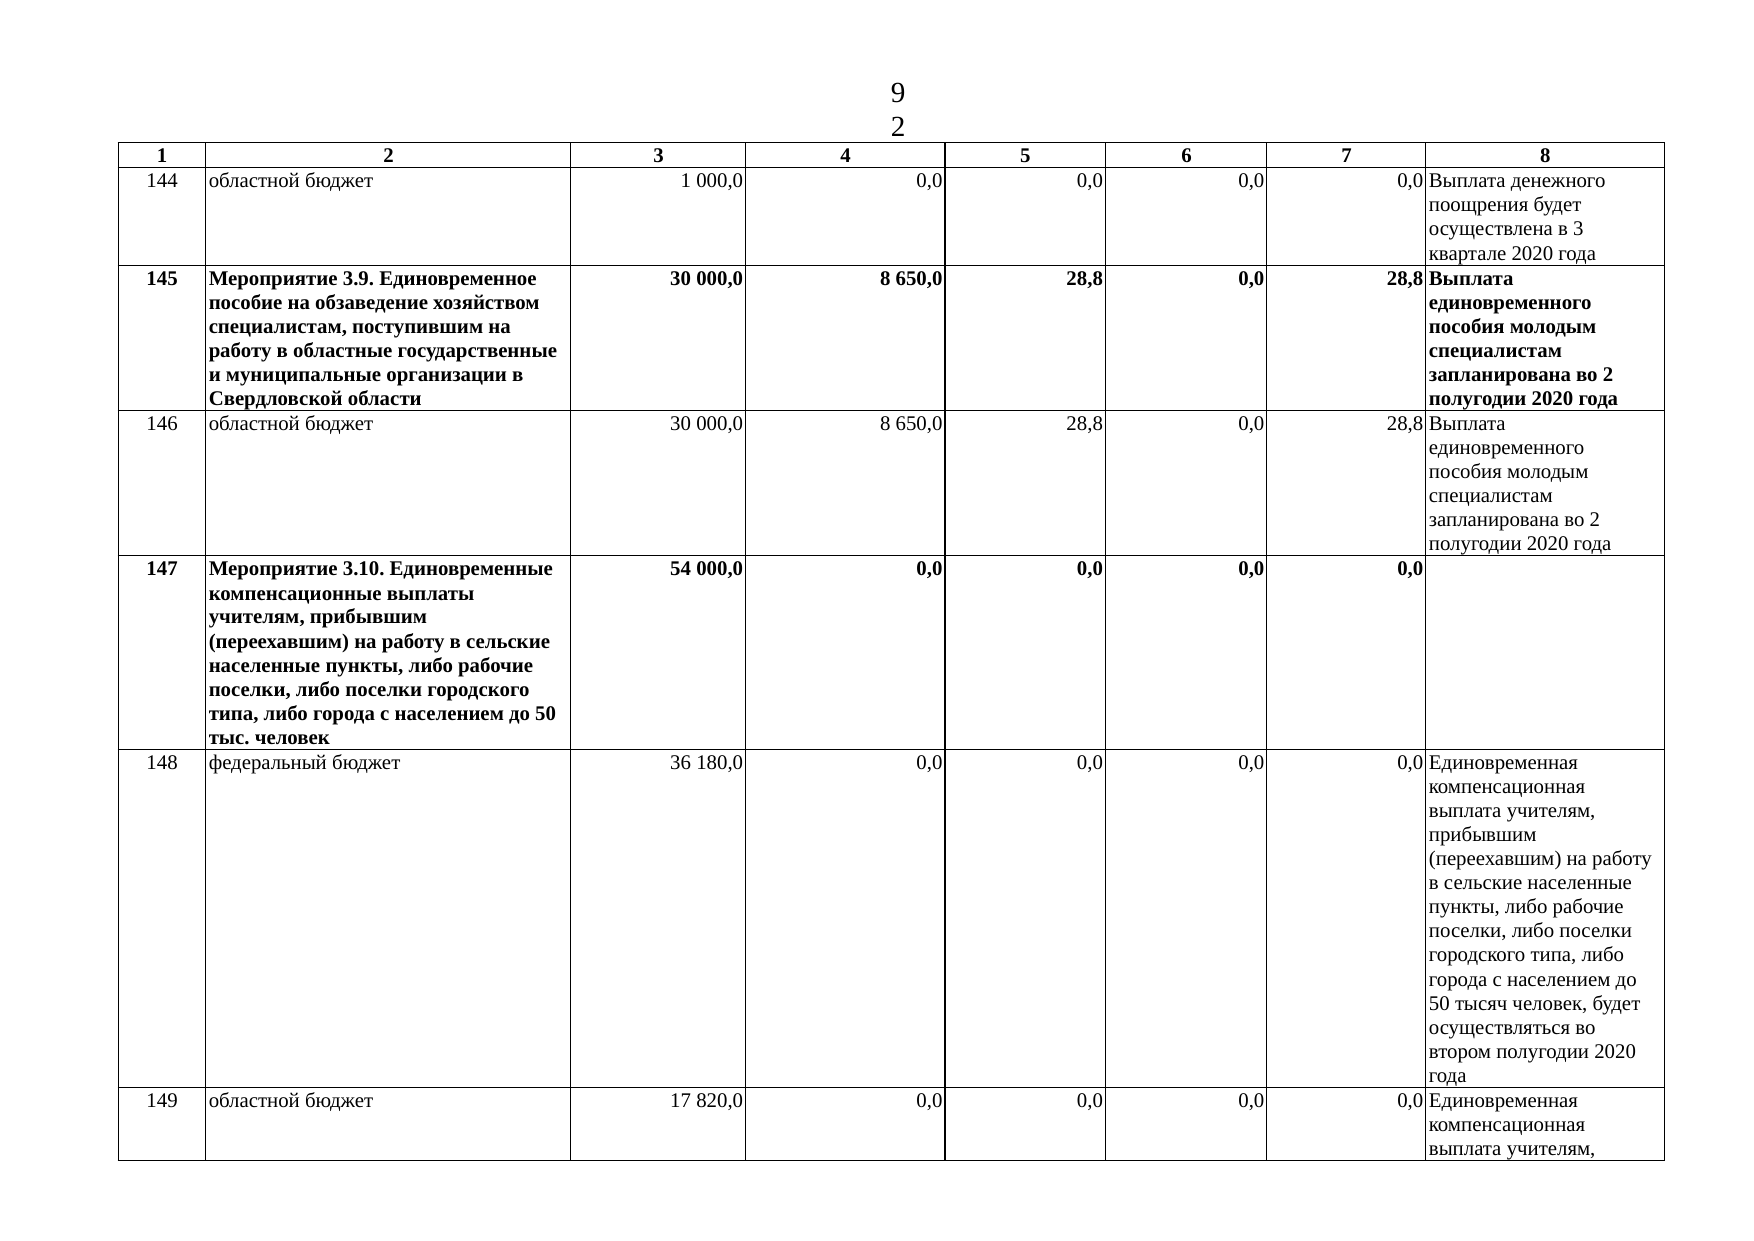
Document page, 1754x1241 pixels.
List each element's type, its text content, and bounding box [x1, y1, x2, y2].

table_cell 147 [119, 556, 205, 749]
table_header 8 [1426, 143, 1664, 167]
table_cell 145 [119, 266, 205, 410]
table_header 4 [746, 143, 944, 167]
table_cell областной бюджет [206, 168, 570, 264]
table_cell Мероприятие 3.10. Единовременные компенсационные выплаты учителям, прибывшим (переехавшим) на работу в сельские населенные пункты, либо рабочие поселки, либо поселки городского типа, либо города с населением до 50 тыс. человек [206, 556, 570, 749]
table_cell Мероприятие 3.9. Единовременное пособие на обзаведение хозяйством специалистам, поступившим на работу в областные государственные и муниципальные организации в Свердловской области [206, 266, 570, 410]
table_cell 8 650,0 [746, 411, 944, 555]
table_cell 30 000,0 [571, 266, 745, 410]
table_cell областной бюджет [206, 1088, 570, 1160]
table_cell 0,0 [1106, 1088, 1266, 1160]
table_header 6 [1106, 143, 1266, 167]
table_cell Выплата единовременного пособия молодым специалистам запланирована во 2 полугодии 2020 года [1426, 266, 1664, 410]
table_cell 1 000,0 [571, 168, 745, 264]
table_cell 0,0 [746, 556, 944, 749]
table_cell 0,0 [946, 1088, 1105, 1160]
table_cell 0,0 [1106, 411, 1266, 555]
table_header 7 [1267, 143, 1425, 167]
table_cell Единовременная компенсационная выплата учителям, прибывшим (переехавшим) на работу в сельские населенные пункты, либо рабочие поселки, либо поселки городского типа, либо города с населением до 50 тысяч человек, будет осуществляться во втором полугодии 2020 года [1426, 750, 1664, 1087]
table_cell 148 [119, 750, 205, 1087]
table_header 3 [571, 143, 745, 167]
table_cell 17 820,0 [571, 1088, 745, 1160]
table_cell федеральный бюджет [206, 750, 570, 1087]
table_cell 0,0 [1106, 266, 1266, 410]
table_cell 28,8 [946, 266, 1105, 410]
table_cell 0,0 [746, 750, 944, 1087]
table_cell 0,0 [946, 556, 1105, 749]
table_cell 0,0 [946, 750, 1105, 1087]
table_cell 0,0 [746, 168, 944, 264]
table_cell Выплата единовременного пособия молодым специалистам запланирована во 2 полугодии 2020 года [1426, 411, 1664, 555]
table_cell 28,8 [1267, 266, 1425, 410]
table_cell 149 [119, 1088, 205, 1160]
table_cell 0,0 [1267, 168, 1425, 264]
table_header 5 [946, 143, 1105, 167]
table_cell Единовременная компенсационная выплата учителям, [1426, 1088, 1664, 1160]
table_cell 0,0 [1106, 556, 1266, 749]
table_cell 144 [119, 168, 205, 264]
table_cell 0,0 [1106, 750, 1266, 1087]
table_cell областной бюджет [206, 411, 570, 555]
table_cell 0,0 [1106, 168, 1266, 264]
table_header 1 [119, 143, 205, 167]
table_cell 0,0 [946, 168, 1105, 264]
table_cell 8 650,0 [746, 266, 944, 410]
table_cell Выплата денежного поощрения будет осуществлена в 3 квартале 2020 года [1426, 168, 1664, 264]
table_cell 0,0 [746, 1088, 944, 1160]
table_cell 0,0 [1267, 750, 1425, 1087]
table_cell 36 180,0 [571, 750, 745, 1087]
table_cell [1426, 556, 1664, 749]
table_cell 0,0 [1267, 1088, 1425, 1160]
table_cell 54 000,0 [571, 556, 745, 749]
table_header 2 [206, 143, 570, 167]
table_cell 146 [119, 411, 205, 555]
table_cell 0,0 [1267, 556, 1425, 749]
table_cell 28,8 [1267, 411, 1425, 555]
table_cell 28,8 [946, 411, 1105, 555]
table_cell 30 000,0 [571, 411, 745, 555]
